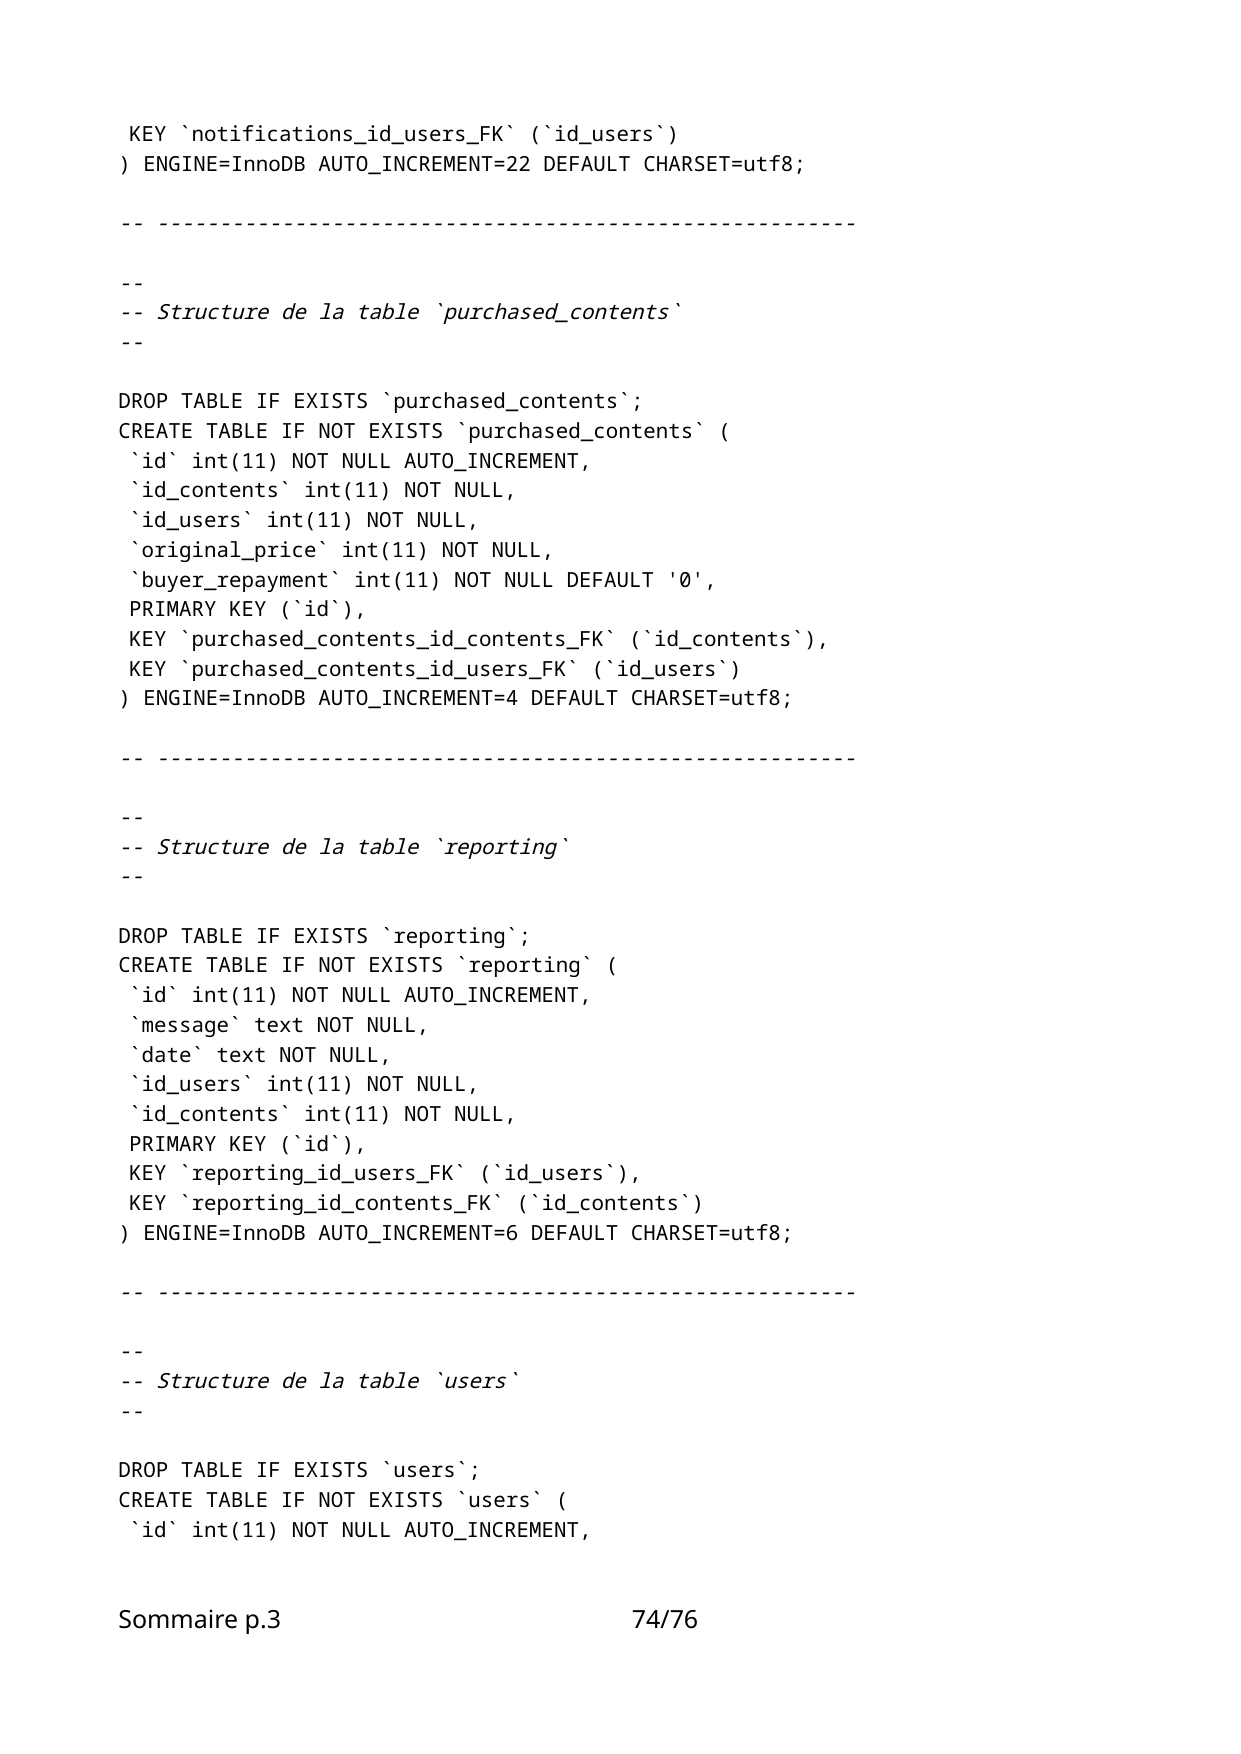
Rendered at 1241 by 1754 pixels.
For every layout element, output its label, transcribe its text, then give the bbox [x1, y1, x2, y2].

text -- [118, 1395, 1122, 1424]
text DROP TABLE IF EXISTS `users`; [118, 1454, 1122, 1484]
text `id` int(11) NOT NULL AUTO_INCREMENT, [118, 445, 1122, 474]
text -- -------------------------------------------------------- [118, 1276, 1122, 1306]
text `id_users` int(11) NOT NULL, [118, 1068, 1122, 1098]
text DROP TABLE IF EXISTS `purchased_contents`; [118, 385, 1122, 415]
text -- -------------------------------------------------------- [118, 207, 1122, 237]
text `id` int(11) NOT NULL AUTO_INCREMENT, [118, 979, 1122, 1009]
text ) ENGINE=InnoDB AUTO_INCREMENT=22 DEFAULT CHARSET=utf8; [118, 148, 1122, 177]
text -- [118, 860, 1122, 890]
text `message` text NOT NULL, [118, 1009, 1122, 1038]
text `id` int(11) NOT NULL AUTO_INCREMENT, [118, 1513, 1122, 1543]
text `original_price` int(11) NOT NULL, [118, 534, 1122, 563]
text CREATE TABLE IF NOT EXISTS `reporting` ( [118, 949, 1122, 979]
text -- [118, 267, 1122, 296]
text `id_users` int(11) NOT NULL, [118, 504, 1122, 534]
text DROP TABLE IF EXISTS `reporting`; [118, 920, 1122, 949]
text PRIMARY KEY (`id`), [118, 1127, 1122, 1157]
text CREATE TABLE IF NOT EXISTS `purchased_contents` ( [118, 415, 1122, 445]
text `id_contents` int(11) NOT NULL, [118, 474, 1122, 504]
text -- Structure de la table `reporting` [118, 831, 1122, 860]
text -- -------------------------------------------------------- [118, 742, 1122, 771]
text `buyer_repayment` int(11) NOT NULL DEFAULT '0', [118, 563, 1122, 593]
text -- Structure de la table `purchased_contents` [118, 296, 1122, 326]
text ) ENGINE=InnoDB AUTO_INCREMENT=6 DEFAULT CHARSET=utf8; [118, 1217, 1122, 1246]
text `id_contents` int(11) NOT NULL, [118, 1098, 1122, 1127]
text CREATE TABLE IF NOT EXISTS `users` ( [118, 1484, 1122, 1513]
text -- [118, 326, 1122, 356]
text -- [118, 1335, 1122, 1365]
text -- Structure de la table `users` [118, 1365, 1122, 1395]
text ) ENGINE=InnoDB AUTO_INCREMENT=4 DEFAULT CHARSET=utf8; [118, 682, 1122, 712]
text `date` text NOT NULL, [118, 1038, 1122, 1068]
text KEY `notifications_id_users_FK` (`id_users`) [118, 118, 1122, 148]
text KEY `purchased_contents_id_contents_FK` (`id_contents`), [118, 623, 1122, 652]
text KEY `purchased_contents_id_users_FK` (`id_users`) [118, 652, 1122, 682]
text -- [118, 801, 1122, 831]
text KEY `reporting_id_users_FK` (`id_users`), [118, 1157, 1122, 1187]
text PRIMARY KEY (`id`), [118, 593, 1122, 623]
text KEY `reporting_id_contents_FK` (`id_contents`) [118, 1187, 1122, 1217]
